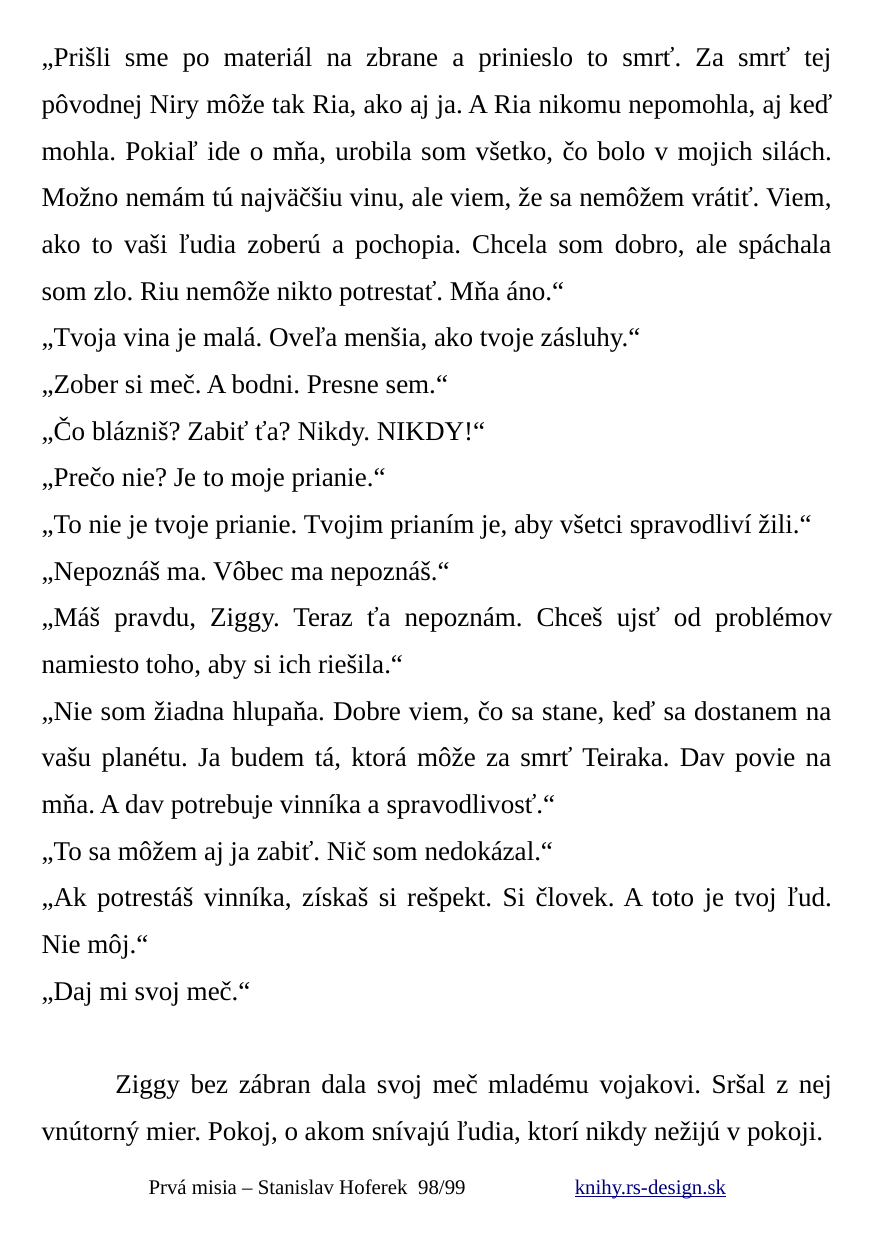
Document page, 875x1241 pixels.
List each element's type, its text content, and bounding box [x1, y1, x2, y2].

text „To sa môžem aj ja zabiť. Nič som nedokázal.“ [41, 835, 833, 866]
text „Daj mi svoj meč.“ [41, 975, 833, 1006]
text „Prišli sme po materiál na zbrane a prinieslo to smrť. Za smrť tej pôvodnej Niry môže tak Ria, ako aj ja. A Ria nikomu nepomohla, aj keď mohla. Pokiaľ ide o mňa, urobila som všetko, čo bolo v mojich silách. Možno nemám tú najväčšiu vinu, ale viem, že sa nemôžem vrátiť. Viem, ako to vaši ľudia zoberú a pochopia. Chcela som dobro, ale spáchala som zlo. Riu nemôže nikto potrestať. Mňa áno.“ [41, 41, 833, 306]
text „Tvoja vina je malá. Oveľa menšia, ako tvoje zásluhy.“ [41, 321, 833, 352]
text „Ak potrestáš vinníka, získaš si rešpekt. Si človek. A toto je tvoj ľud. Nie môj.“ [41, 881, 833, 959]
text Ziggy bez zábran dala svoj meč mladému vojakovi. Sršal z nej vnútorný mier. Pokoj, o akom snívajú ľudia, ktorí nikdy nežijú v pokoji. [41, 1068, 833, 1146]
text „Zober si meč. A bodni. Presne sem.“ [41, 368, 833, 399]
text „Máš pravdu, Ziggy. Teraz ťa nepoznám. Chceš ujsť od problémov namiesto toho, aby si ich riešila.“ [41, 601, 833, 679]
text „To nie je tvoje prianie. Tvojim prianím je, aby všetci spravodliví žili.“ [41, 508, 833, 539]
text „Nie som žiadna hlupaňa. Dobre viem, čo sa stane, keď sa dostanem na vašu planétu. Ja budem tá, ktorá môže za smrť Teiraka. Dav povie na mňa. A dav potrebuje vinníka a spravodlivosť.“ [41, 695, 833, 819]
text „Nepoznáš ma. Vôbec ma nepoznáš.“ [41, 555, 833, 586]
text „Čo blázniš? Zabiť ťa? Nikdy. NIKDY!“ [41, 415, 833, 446]
text „Prečo nie? Je to moje prianie.“ [41, 461, 833, 492]
